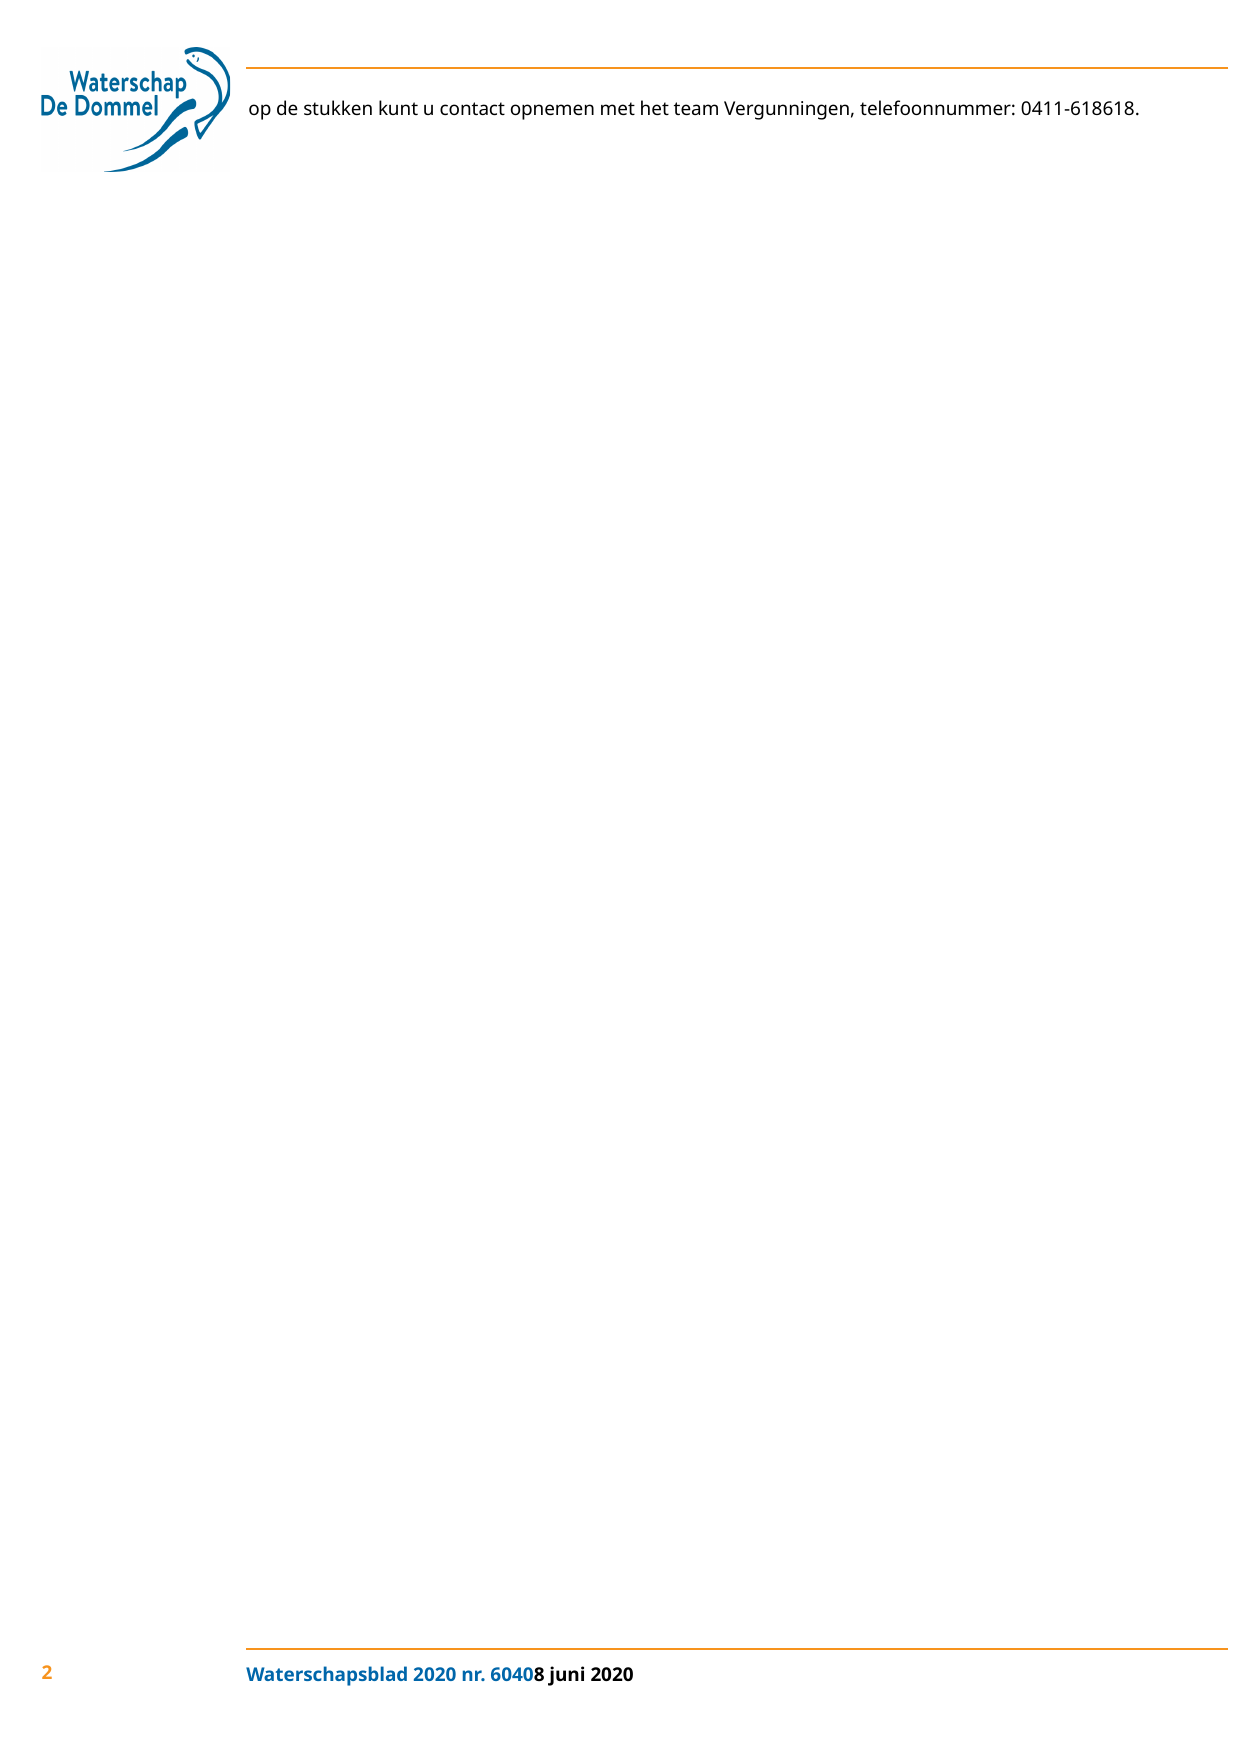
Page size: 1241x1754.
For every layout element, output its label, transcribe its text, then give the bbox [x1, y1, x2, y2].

picture [45, 99, 51, 111]
text op de stukken kunt u contact opnemen met het team Vergunningen, telefoonnummer: 0411-618618. [248, 95, 1152, 121]
picture [41, 47, 231, 172]
picture [198, 118, 210, 131]
picture [204, 47, 231, 76]
